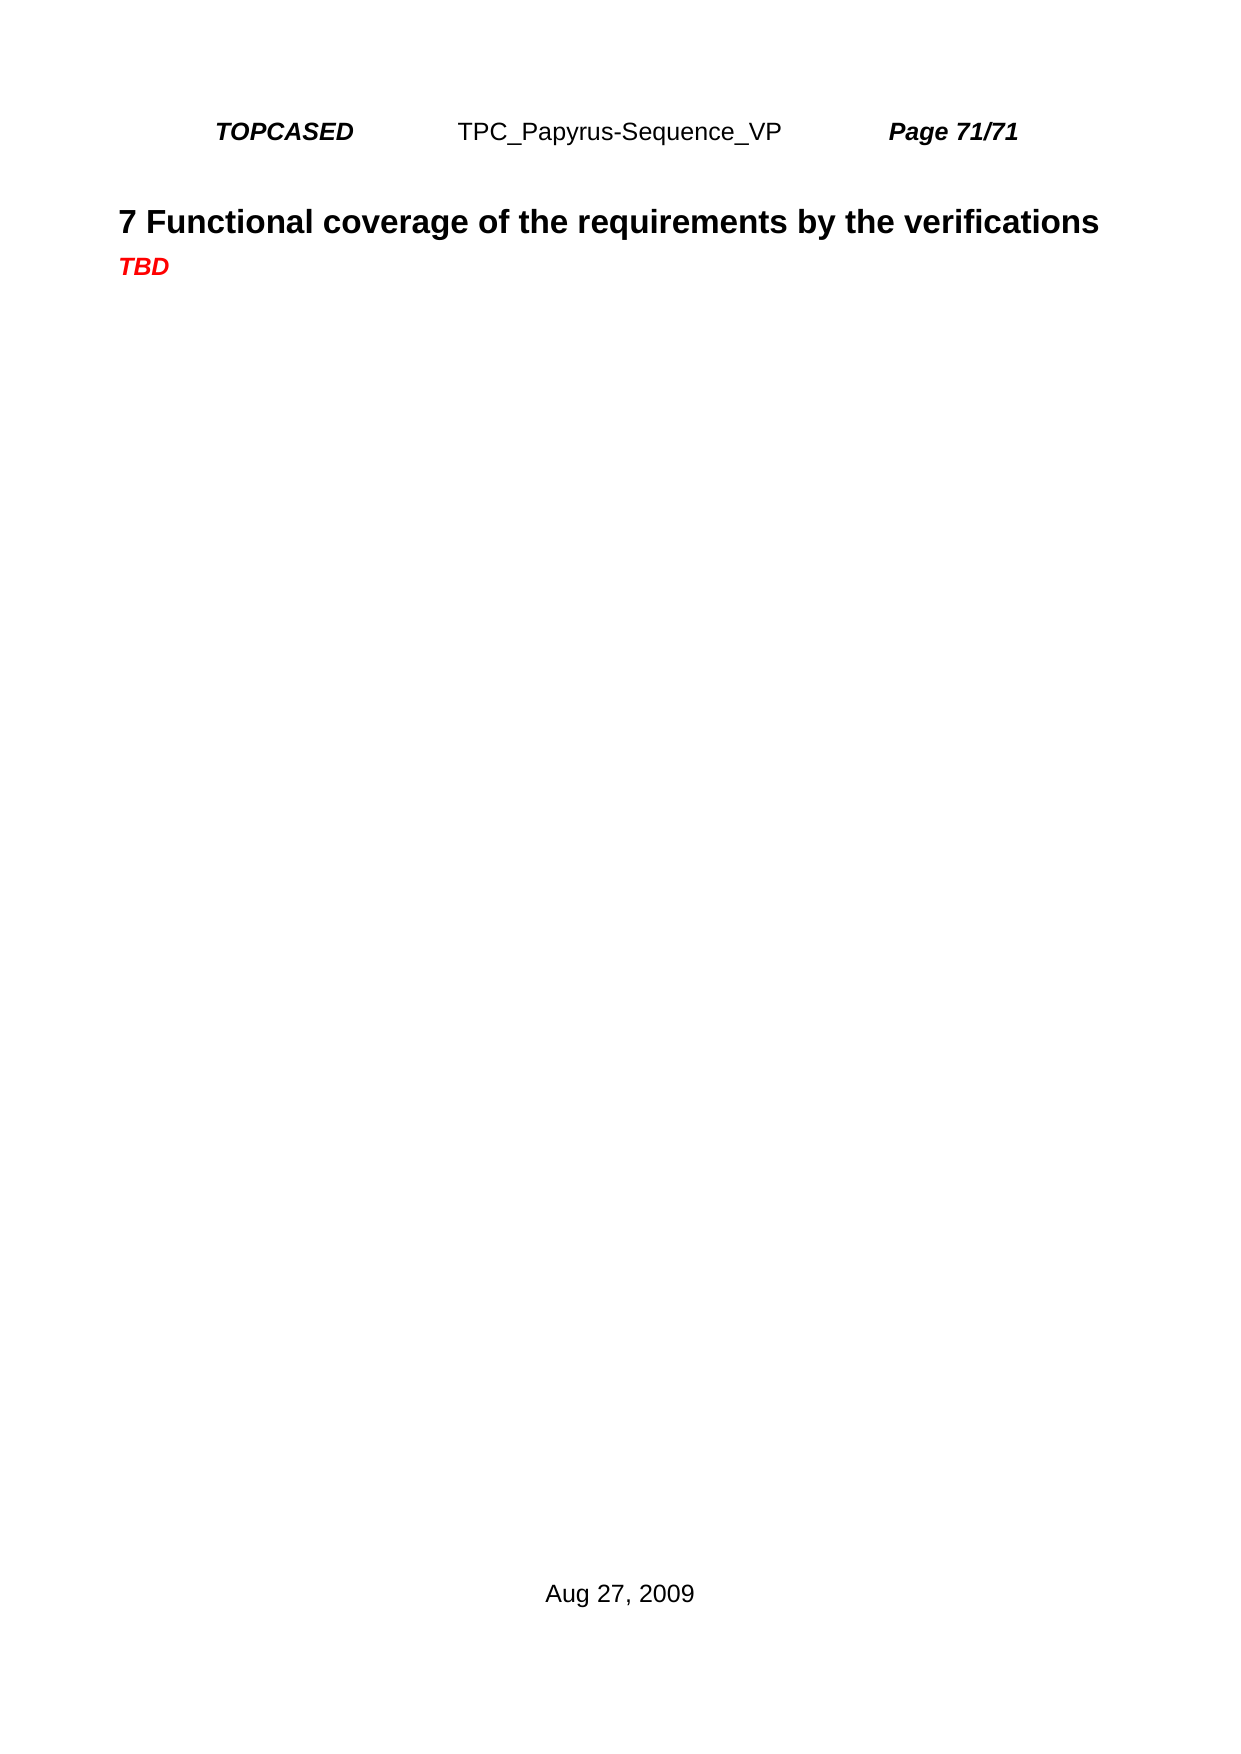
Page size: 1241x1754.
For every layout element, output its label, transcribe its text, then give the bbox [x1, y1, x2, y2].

subtitle Functional coverage of the requirements by the verifications [118, 204, 1122, 241]
text TBD [118, 253, 1122, 281]
